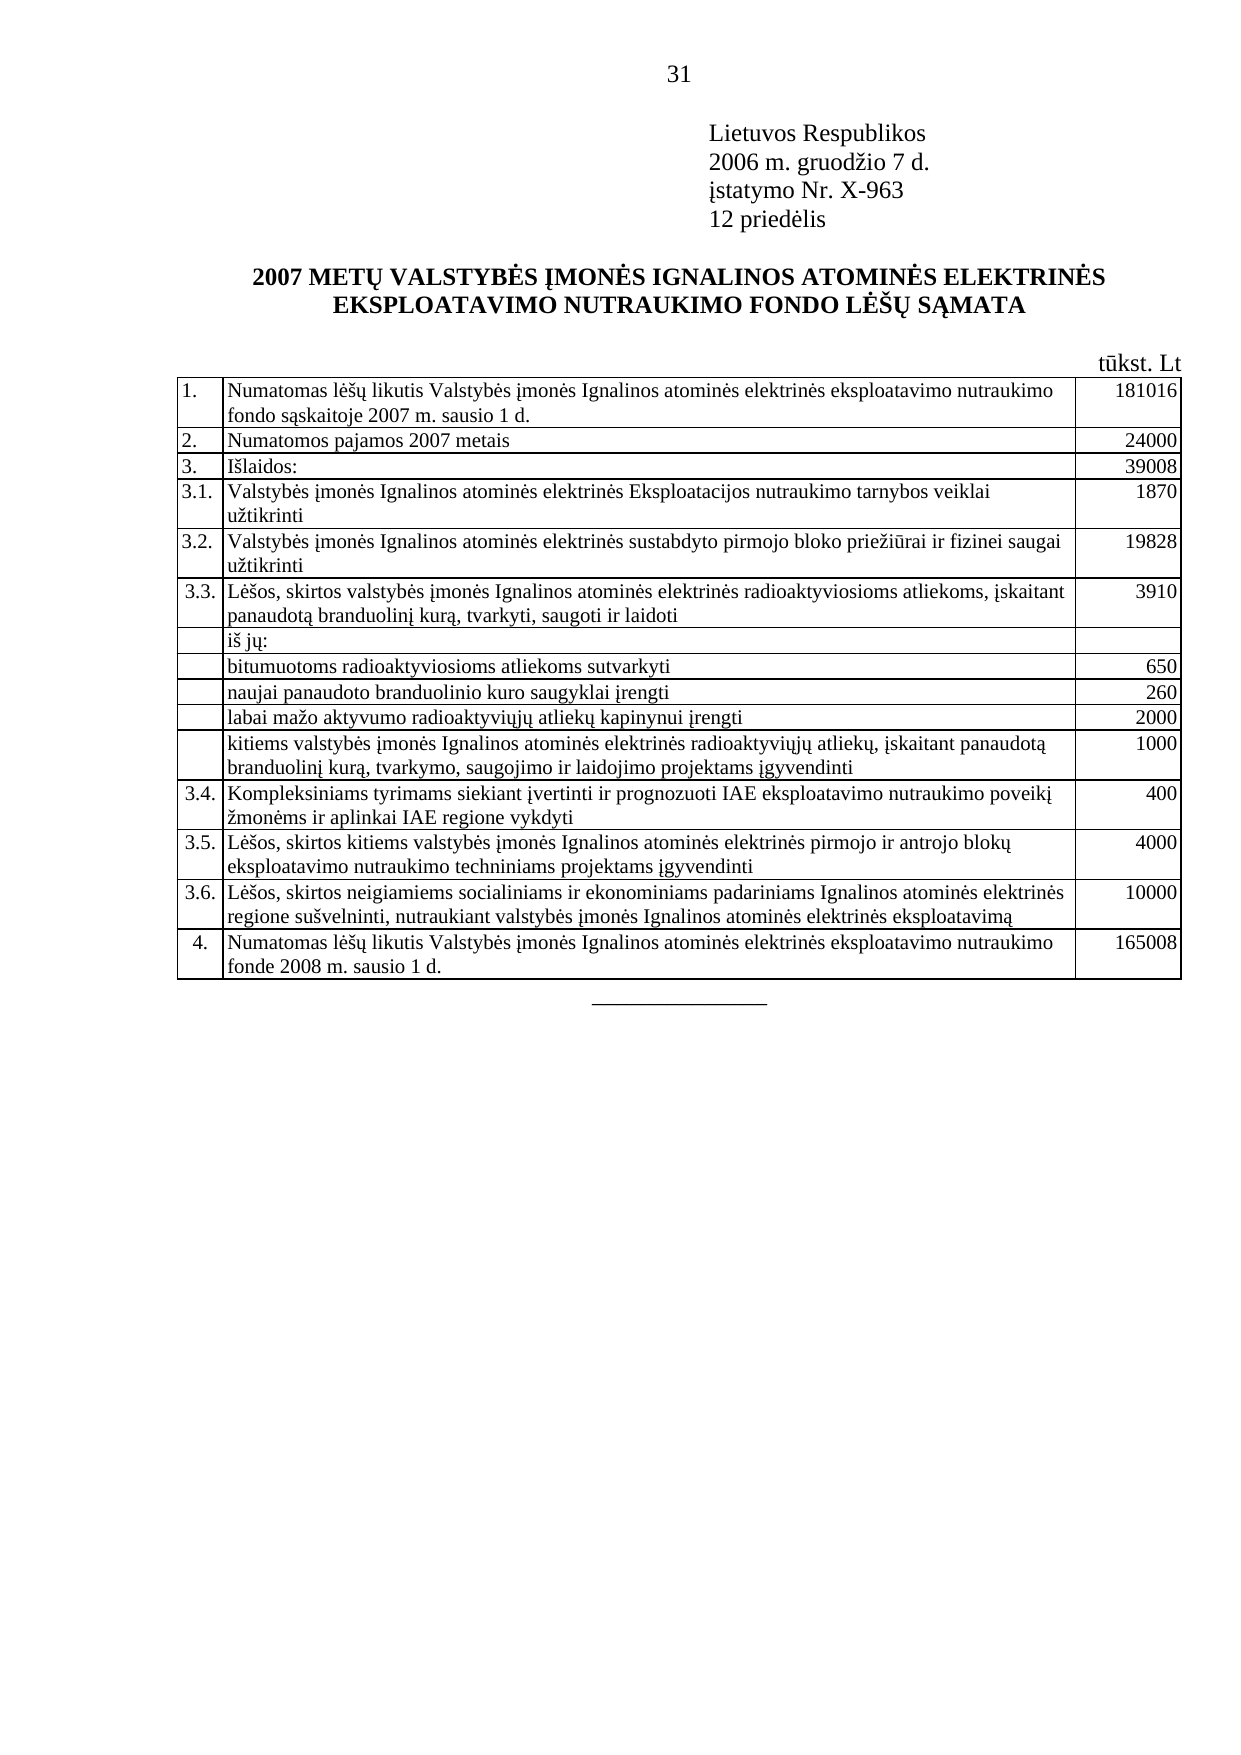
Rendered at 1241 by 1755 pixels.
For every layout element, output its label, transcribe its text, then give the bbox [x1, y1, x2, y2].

text Lietuvos Respublikos [177, 118, 1181, 147]
table_cell 1870 [1076, 480, 1180, 527]
table_header 1. [178, 378, 222, 427]
table_cell 3.1. [178, 480, 222, 527]
table_cell 3.6. [178, 880, 222, 928]
table_cell [178, 731, 222, 779]
table_cell 3910 [1076, 579, 1180, 627]
table_cell 4000 [1076, 830, 1180, 878]
table_cell 10000 [1076, 880, 1180, 928]
text 12 priedėlis [177, 204, 1181, 233]
text 2007 METŲ VALSTYBĖS ĮMONĖS IGNALINOS ATOMINĖS ELEKTRINĖS EKSPLOATAVIMO NUTRAUKIMO FONDO LĖŠŲ SĄMATA [177, 262, 1181, 319]
table_cell 3.2. [178, 529, 222, 577]
text ______________ [177, 980, 1181, 1008]
table_cell 165008 [1076, 930, 1180, 978]
table_cell 19828 [1076, 529, 1180, 577]
table_cell 3.5. [178, 830, 222, 878]
table_cell 3.3. [178, 579, 222, 627]
text 2006 m. gruodžio 7 d. [177, 147, 1181, 176]
table_cell 400 [1076, 781, 1180, 829]
text įstatymo Nr. X-963 [177, 176, 1181, 204]
table_header 181016 [1076, 378, 1180, 427]
table_cell 1000 [1076, 731, 1180, 779]
table_cell 4. [178, 930, 222, 978]
table_cell 3.4. [178, 781, 222, 829]
text tūkst. Lt [177, 348, 1181, 377]
